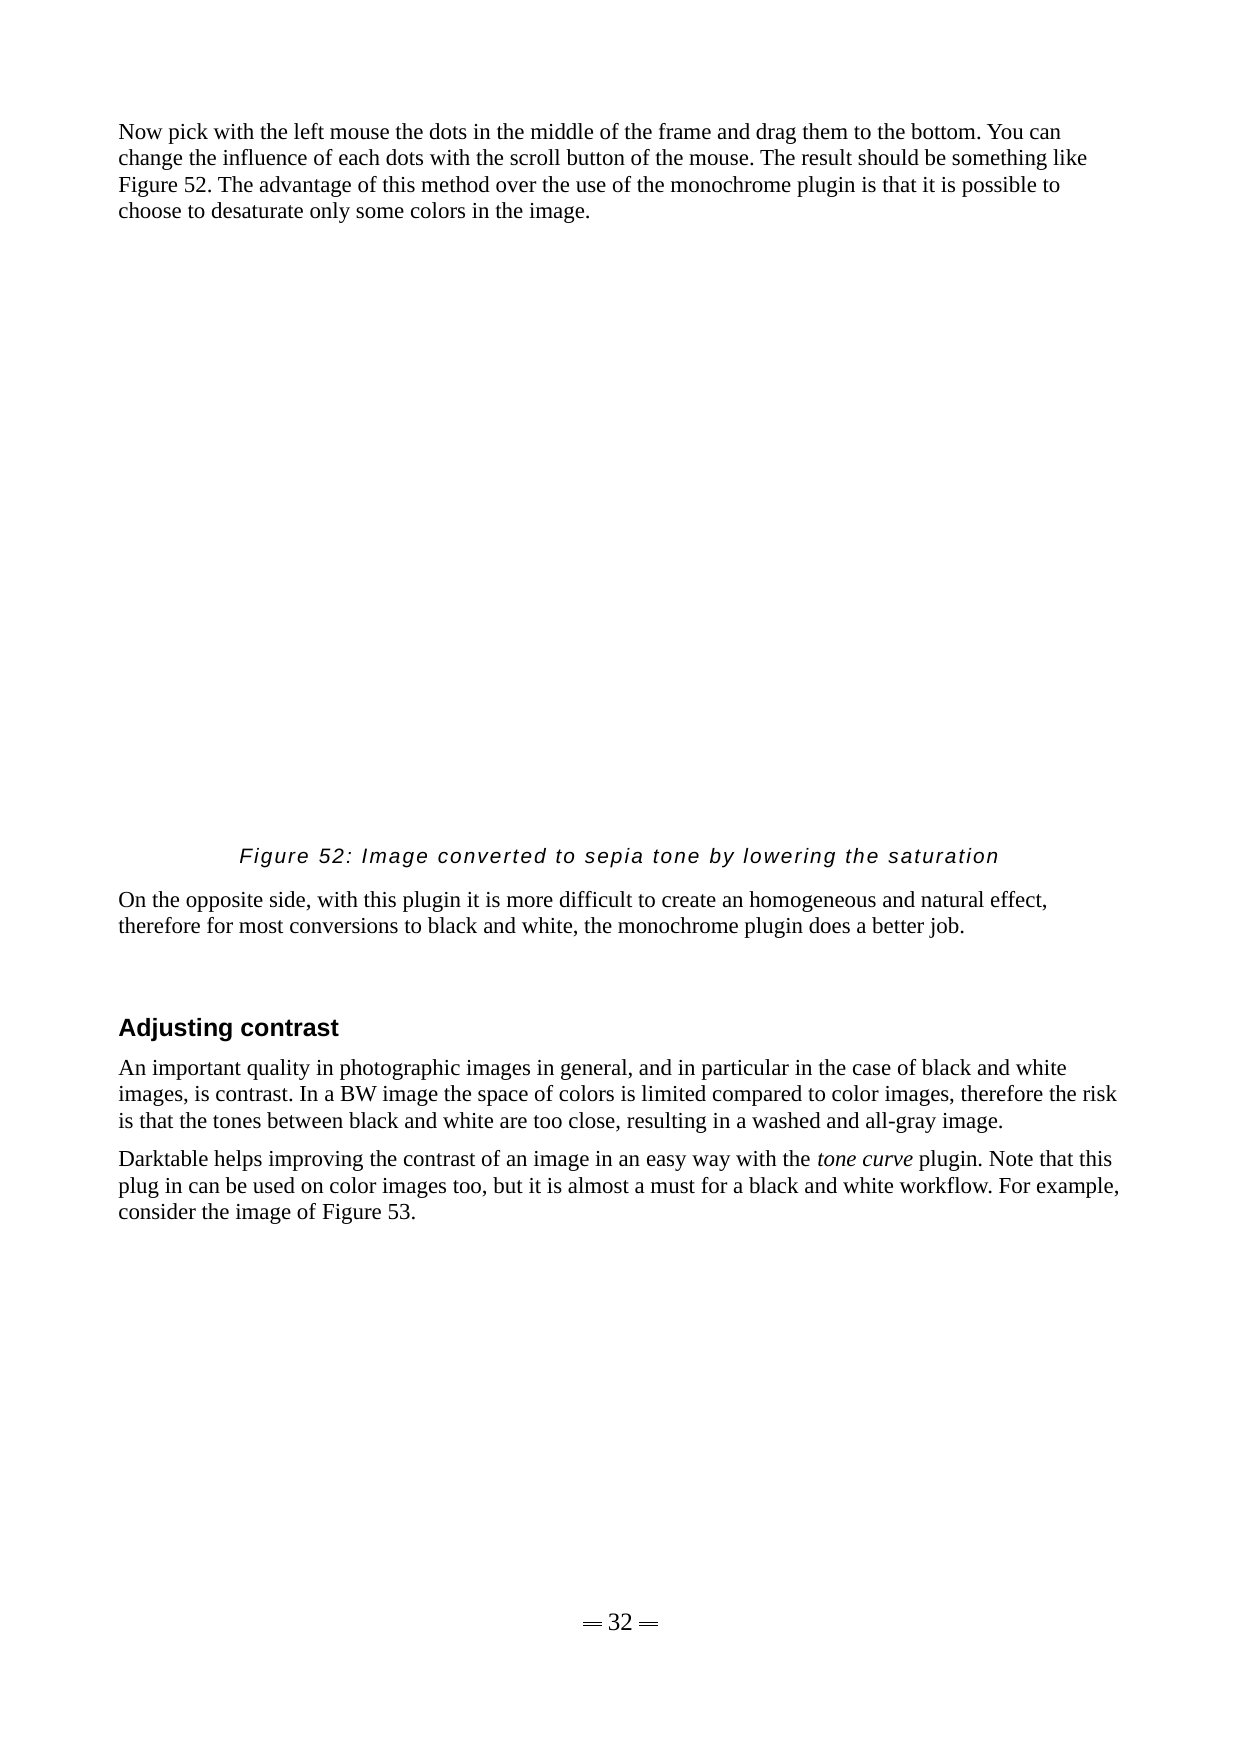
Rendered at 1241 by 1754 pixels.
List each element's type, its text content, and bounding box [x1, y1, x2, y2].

text An important quality in photographic images in general, and in particular in the case of black and white images, is contrast. In a BW image the space of colors is limited compared to color images, therefore the risk is that the tones between black and white are too close, resulting in a washed and all-gray image. [118, 1054, 1122, 1133]
subtitle Adjusting contrast [118, 1013, 1122, 1042]
text On the opposite side, with this plugin it is more difficult to create an homogeneous and natural effect, therefore for most conversions to black and white, the monochrome plugin does a better job. [118, 868, 1122, 938]
text [118, 230, 1122, 242]
text Now pick with the left mouse the dots in the middle of the frame and drag them to the bottom. You can change the influence of each dots with the scroll button of the mouse. The result should be something like Figure 52. The advantage of this method over the use of the monochrome plugin is that it is possible to choose to desaturate only some colors in the image. [118, 118, 1122, 223]
text Figure 52: Image converted to sepia tone by lowering the saturation [118, 242, 1122, 868]
text Darktable helps improving the contrast of an image in an easy way with the tone curve plugin. Note that this plug in can be used on color images too, but it is almost a must for a black and white workflow. For example, consider the image of Figure 53. [118, 1146, 1122, 1224]
